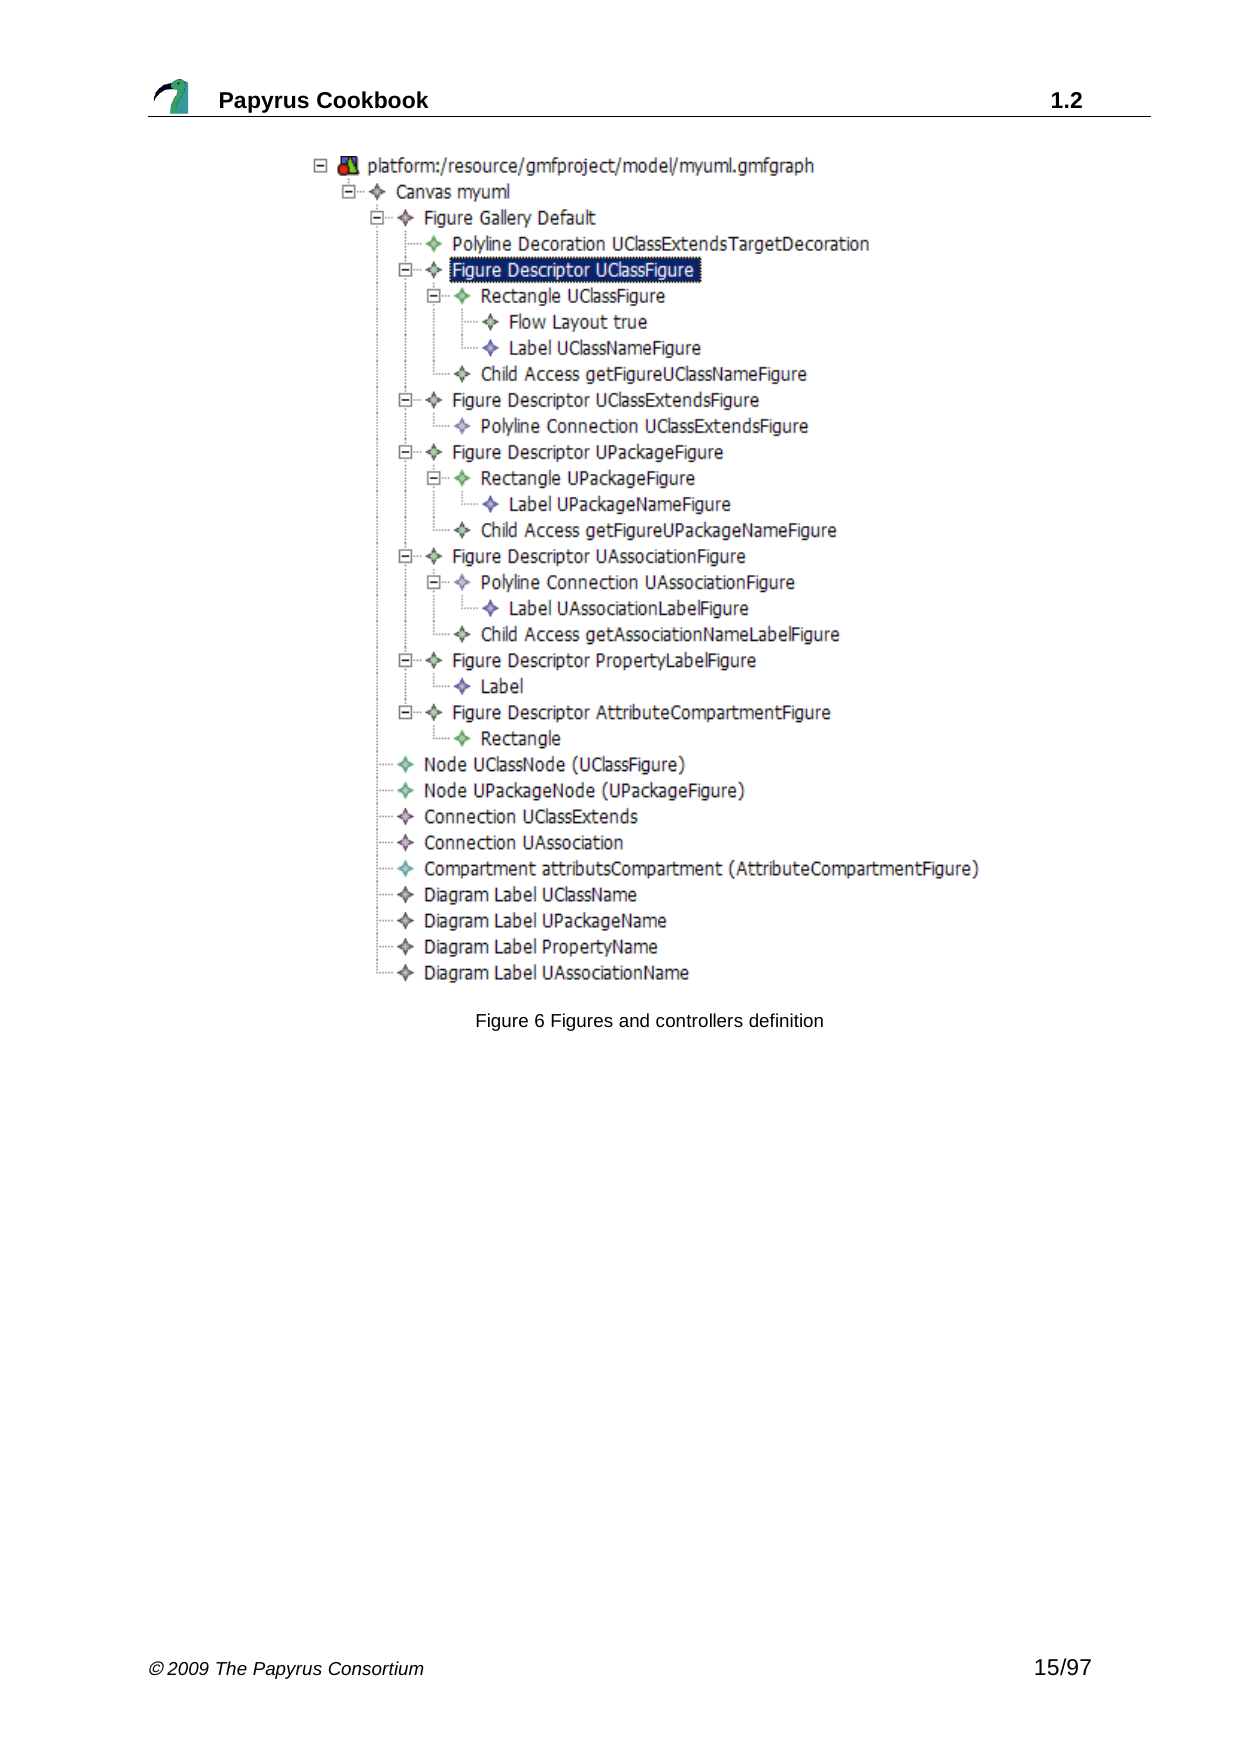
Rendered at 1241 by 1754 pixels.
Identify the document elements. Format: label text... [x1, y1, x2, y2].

picture [308, 156, 991, 989]
text Figure 6 Figures and controllers definition [148, 1010, 1151, 1032]
picture [153, 79, 189, 114]
